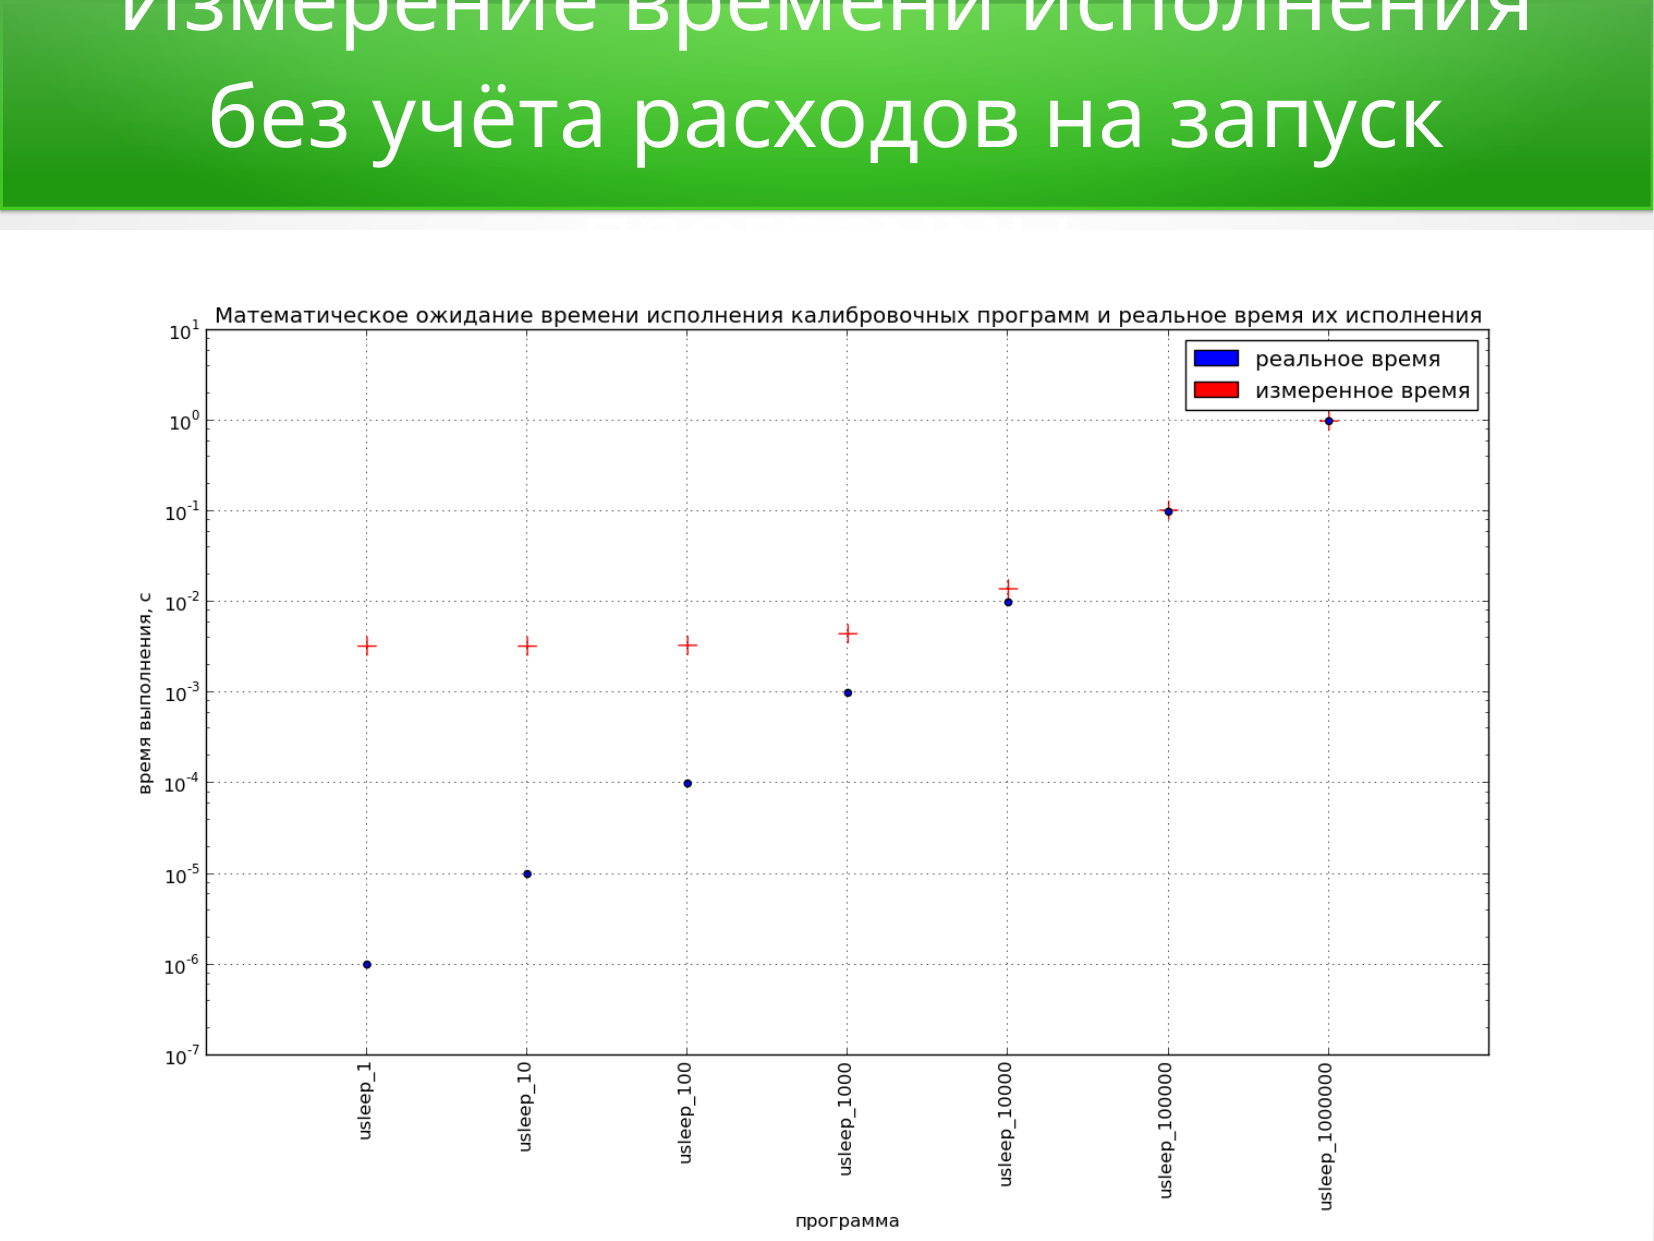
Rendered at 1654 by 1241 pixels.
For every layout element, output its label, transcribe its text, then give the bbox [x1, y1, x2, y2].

title Измерение времени исполнения без учёта расходов на запуск программы [82, 10, 1571, 219]
picture [0, 230, 1654, 1241]
